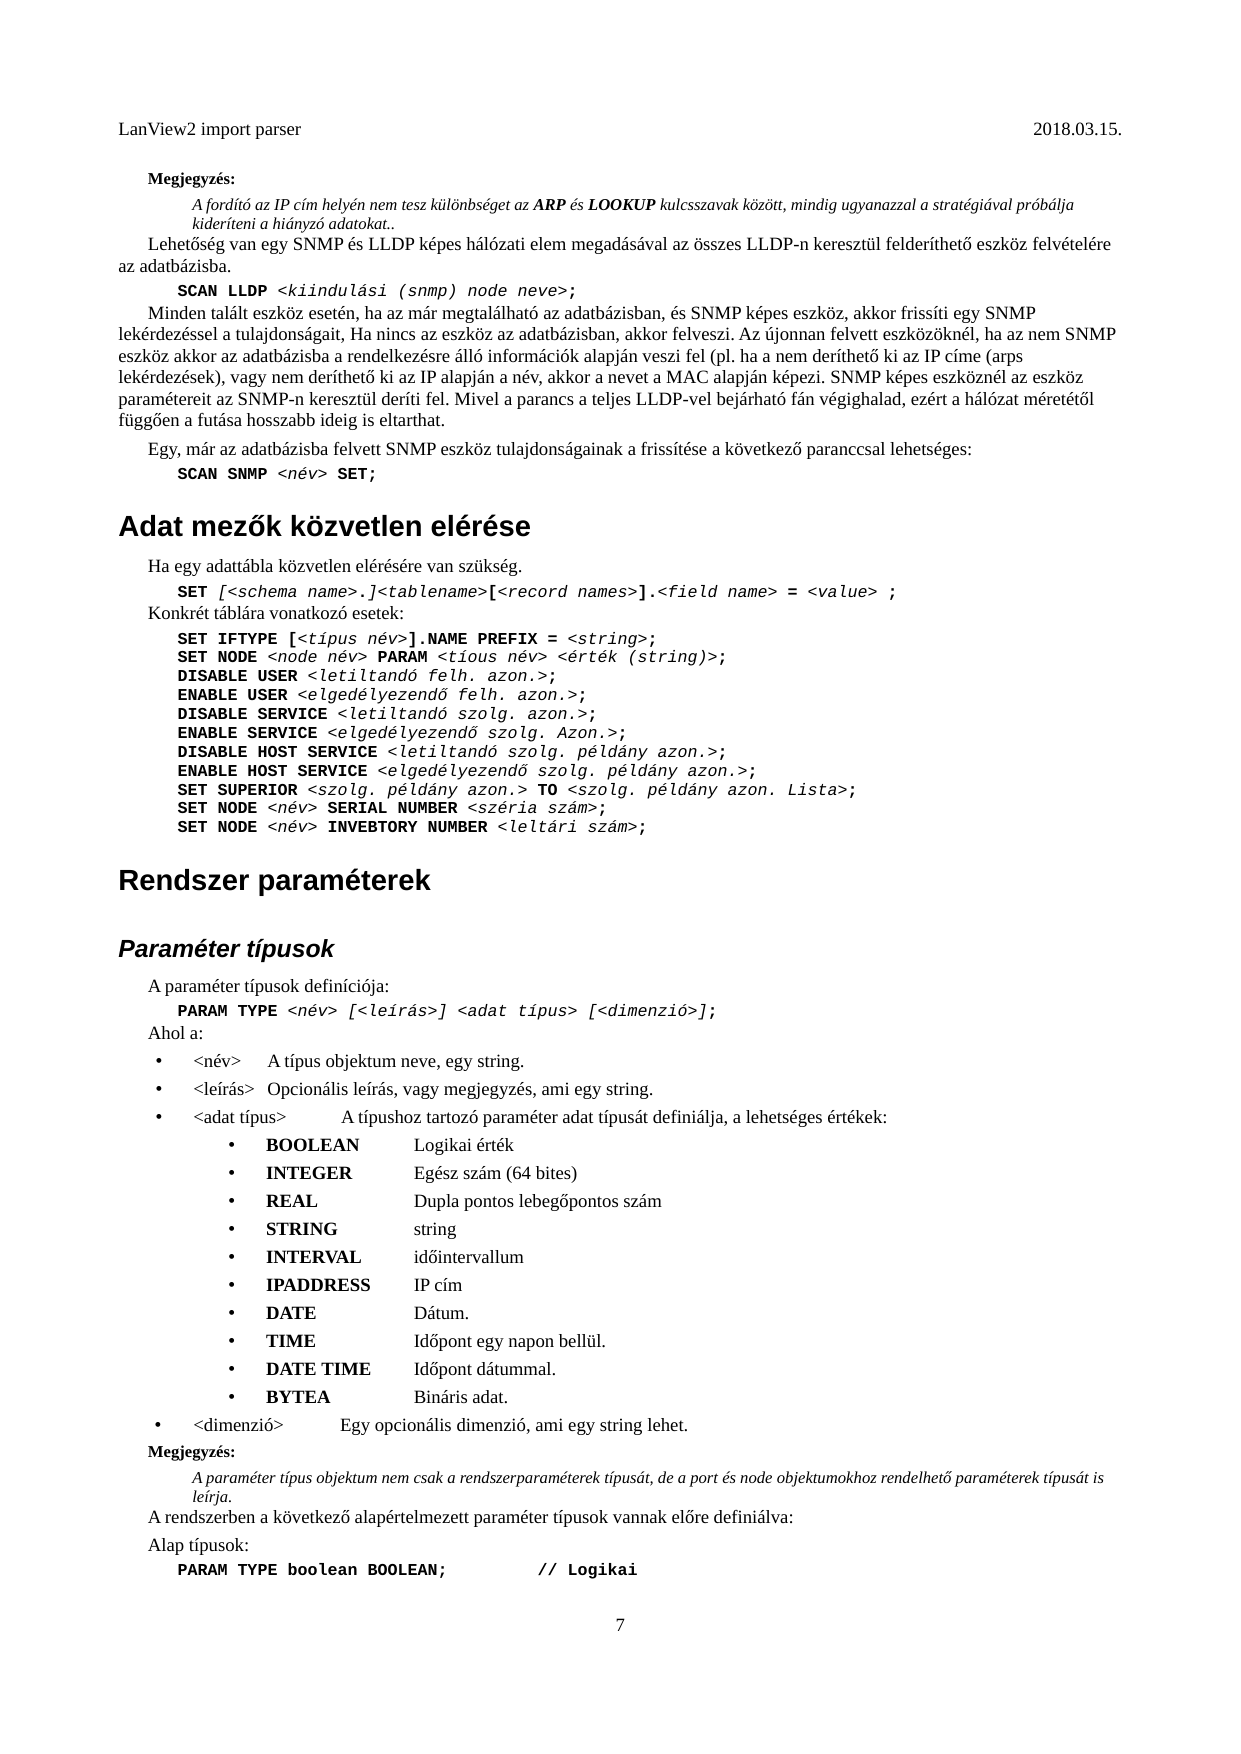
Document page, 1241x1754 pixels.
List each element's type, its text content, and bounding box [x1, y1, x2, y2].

text Konkrét táblára vonatkozó esetek: [118, 602, 1122, 624]
text Ha egy adattábla közvetlen elérésére van szükség. [118, 555, 1122, 577]
list DATE TIME Időpont dátummal. [228, 1358, 1122, 1379]
text A rendszerben a következő alapértelmezett paraméter típusok vannak előre definiálva: [118, 1506, 1122, 1527]
text SET SUPERIOR <szolg. példány azon.> TO <szolg. példány azon. Lista>; [177, 781, 1122, 800]
text SCAN LLDP <kiindulási (snmp) node neve>; [177, 283, 1122, 302]
list ­REAL Dupla pontos lebegőpontos szám [228, 1190, 1122, 1211]
list BOOLEAN Logikai érték [228, 1134, 1122, 1155]
subtitle Paraméter típusok [118, 934, 1122, 962]
text A paraméter típusok definíciója: [118, 975, 1122, 996]
text A paraméter típus objektum nem csak a rendszerparaméterek típusát, de a port és node objektumokhoz rendelhető paraméterek típusát is leírja. [192, 1467, 1122, 1506]
text PARAM TYPE <név> [<leírás>] <adat típus> [<dimenzió>]; [177, 1003, 1122, 1022]
text PARAM TYPE boolean BOOLEAN; // Logikai [177, 1562, 1122, 1581]
text SET NODE <név> SERIAL NUMBER <széria szám>; [177, 800, 1122, 819]
subtitle Rendszer paraméterek [118, 863, 1122, 896]
list INTERVAL időintervallum [228, 1246, 1122, 1267]
text SET NODE <név> INVEBTORY NUMBER <leltári szám>; [177, 819, 1122, 838]
text ENABLE SERVICE <elgedélyezendő szolg. Azon.>; [177, 724, 1122, 743]
list <adat típus> A típushoz tartozó paraméter adat típusát definiálja, a lehetséges értékek: [156, 1106, 1122, 1127]
list DATE Dátum. [228, 1302, 1122, 1323]
list INTEGER Egész szám (64 bites) [228, 1162, 1122, 1183]
text Megjegyzés: [118, 169, 1122, 188]
text SET [<schema name>.]<tablename>[<record names>].<field name> = <value> ; [177, 583, 1122, 602]
list <név> A típus objektum neve, egy string. [156, 1049, 1122, 1071]
list <leírás> Opcionális leírás, vagy megjegyzés, ami egy string. [156, 1078, 1122, 1099]
text Egy, már az adatbázisba felvett SNMP eszköz tulajdonságainak a frissítése a következő paranccsal lehetséges: [118, 437, 1122, 459]
text Lehetőség van egy SNMP és LLDP képes hálózati elem megadásával az összes LLDP-n keresztül felderíthető eszköz felvételére az adatbázisba. [118, 233, 1122, 276]
list TIME Időpont egy napon bellül. [228, 1330, 1122, 1351]
text ENABLE HOST SERVICE <elgedélyezendő szolg. példány azon.>; [177, 762, 1122, 781]
list <dimenzió> Egy opcionális dimenzió, ami egy string lehet. [154, 1414, 1122, 1435]
text DISABLE HOST SERVICE <letiltandó szolg. példány azon.>; [177, 743, 1122, 762]
text SET NODE <node név> PARAM <tíous név> <érték (string)>; [177, 649, 1122, 668]
text ENABLE USER <elgedélyezendő felh. azon.>; [177, 687, 1122, 706]
list STRING string [228, 1218, 1122, 1239]
text Alap típusok: [118, 1534, 1122, 1555]
text Megjegyzés: [118, 1442, 1122, 1461]
text Ahol a: [118, 1022, 1122, 1043]
list BYTEA Bináris adat. [228, 1386, 1122, 1407]
text SCAN SNMP <név> SET; [177, 465, 1122, 484]
text Minden talált eszköz esetén, ha az már megtalálható az adatbázisban, és SNMP képes eszköz, akkor frissíti egy SNMP lekérdezéssel a tulajdonságait, Ha nincs az eszköz az adatbázisban, akkor felveszi. Az újonnan felvett eszközöknél, ha az nem SNMP eszköz akkor az adatbázisba a rendelkezésre álló információk alapján veszi fel (pl. ha a nem deríthető ki az IP címe (arps lekérdezések), vagy nem deríthető ki az IP alapján a név, akkor a nevet a MAC alapján képezi. SNMP képes eszköznél az eszköz paramétereit az SNMP-n keresztül deríti fel. Mivel a parancs a teljes LLDP-vel bejárható fán végighalad, ezért a hálózat méretétől függően a futása hosszabb ideig is eltarthat. [118, 302, 1122, 431]
text DISABLE SERVICE <letiltandó szolg. azon.>; [177, 706, 1122, 724]
list IPADDRESS IP cím [228, 1274, 1122, 1295]
text A fordító az IP cím helyén nem tesz különbséget az ARP és LOOKUP kulcsszavak között, mindig ugyanazzal a stratégiával próbálja kideríteni a hiányzó adatokat.. [192, 195, 1122, 233]
text DISABLE USER <letiltandó felh. azon.>; [177, 668, 1122, 687]
subtitle Adat mezők közvetlen elérése [118, 509, 1122, 543]
text SET IFTYPE [<típus név>].NAME PREFIX = <string>; [177, 630, 1122, 649]
